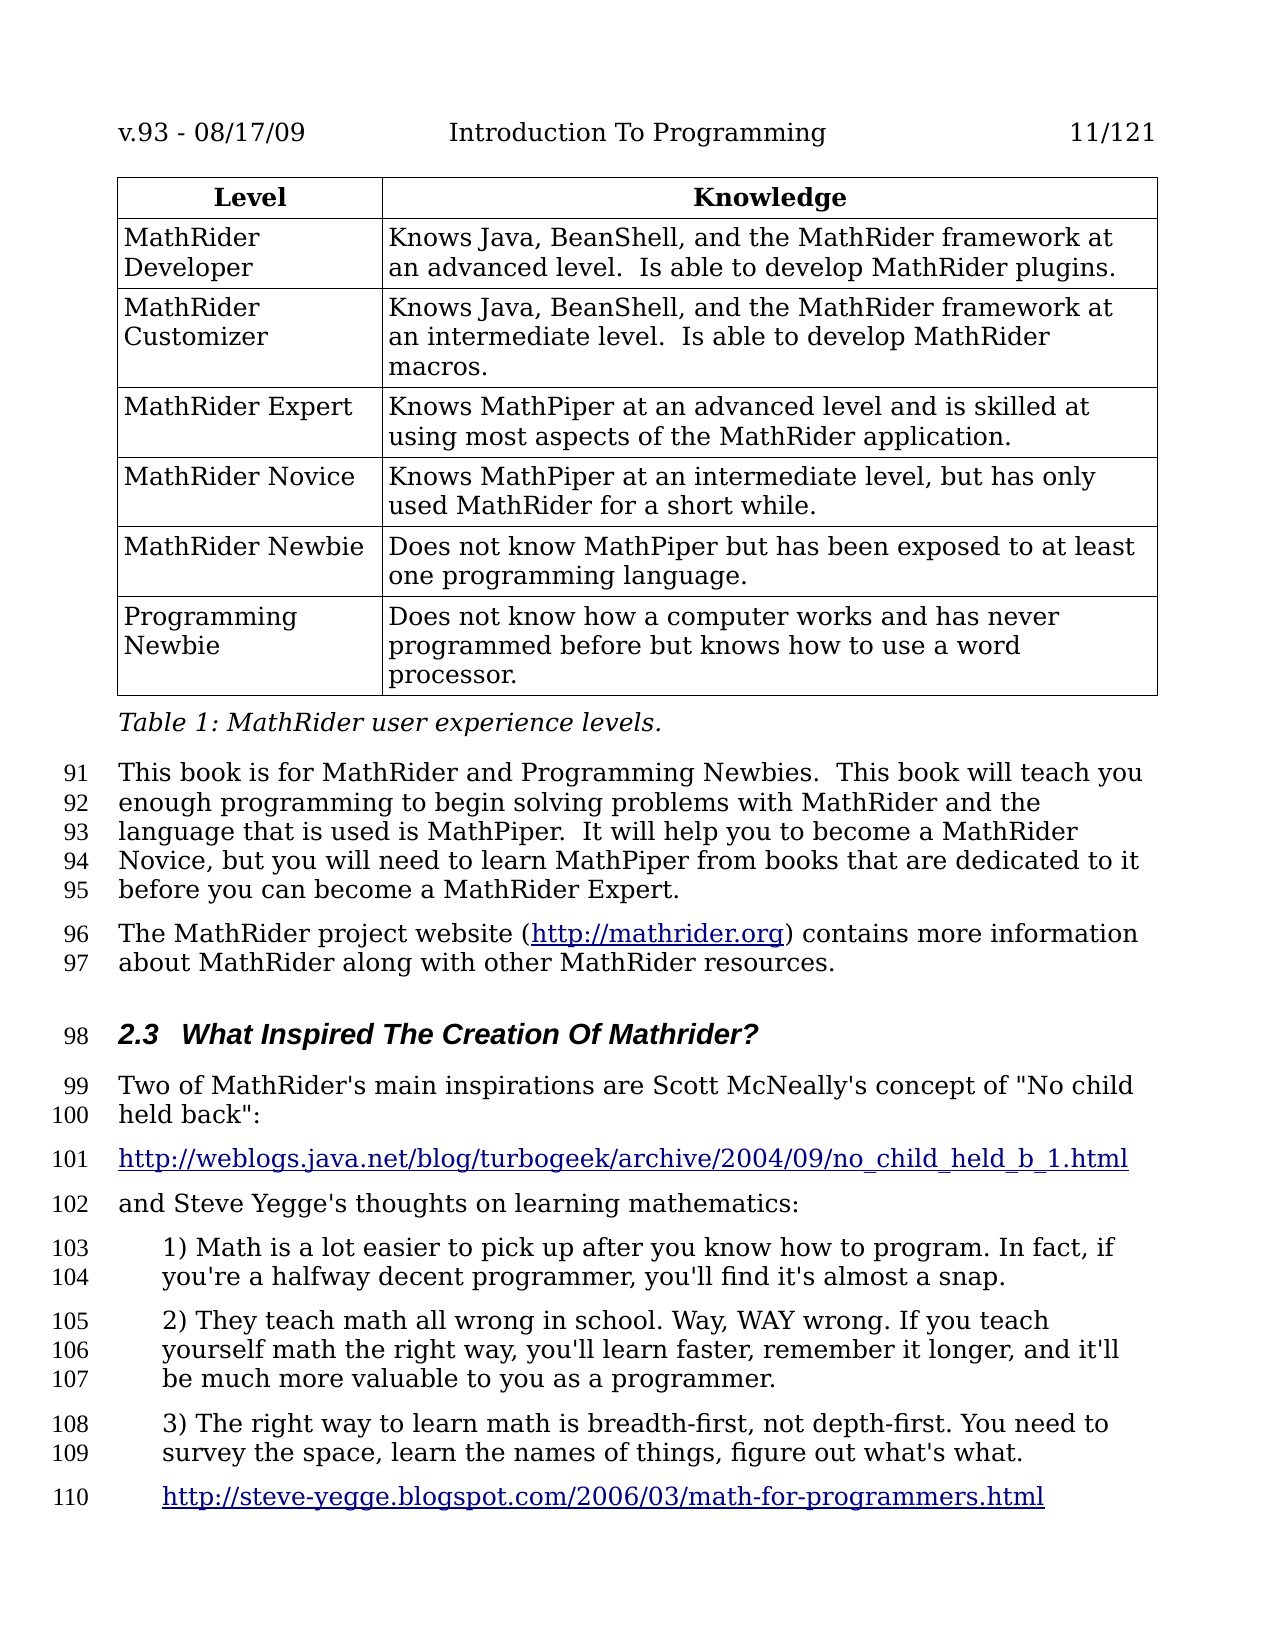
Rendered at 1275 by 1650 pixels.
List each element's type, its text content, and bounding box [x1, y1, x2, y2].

table_cell MathRider Expert [118, 388, 382, 457]
table_cell MathRider Customizer [118, 289, 382, 387]
table_cell Programming Newbie [118, 597, 382, 695]
text 3) The right way to learn math is breadth-first, not depth-first. You need to survey the space, learn the names of things, figure out what's what. [162, 1409, 1157, 1467]
text 2) They teach math all wrong in school. Way, WAY wrong. If you teach yourself math the right way, you'll learn faster, remember it longer, and it'll be much more valuable to you as a programmer. [162, 1306, 1157, 1394]
text This book is for MathRider and Programming Newbies. This book will teach you enough programming to begin solving problems with MathRider and the language that is used is MathPiper. It will help you to become a MathRider Novice, but you will need to learn MathPiper from books that are dedicated to it before you can become a MathRider Expert. [118, 759, 1157, 904]
text Two of MathRider's main inspirations are Scott McNeally's concept of "No child held back": [118, 1071, 1157, 1130]
text 1) Math is a lot easier to pick up after you know how to program. In fact, if you're a halfway decent programmer, you'll find it's almost a snap. [162, 1233, 1157, 1291]
table_cell Knows Java, BeanShell, and the MathRider framework at an advanced level. Is able to develop MathRider plugins. [383, 219, 1157, 288]
table_cell Knows Java, BeanShell, and the MathRider framework at an intermediate level. Is able to develop MathRider macros. [383, 289, 1157, 387]
text http://weblogs.java.net/blog/turbogeek/archive/2004/09/no_child_held_b_1.html [118, 1145, 1157, 1174]
subtitle What Inspired The Creation Of Mathrider? [118, 1017, 1157, 1050]
table_cell MathRider Newbie [118, 527, 382, 596]
table_header Knowledge [383, 178, 1157, 218]
table_cell Knows MathPiper at an intermediate level, but has only used MathRider for a short while. [383, 458, 1157, 526]
table_cell MathRider Novice [118, 458, 382, 526]
table_cell Does not know how a computer works and has never programmed before but knows how to use a word processor. [383, 597, 1157, 695]
text Table 1: MathRider user experience levels. [118, 708, 1157, 737]
text and Steve Yegge's thoughts on learning mathematics: [118, 1189, 1157, 1218]
table_cell Knows MathPiper at an advanced level and is skilled at using most aspects of the MathRider application. [383, 388, 1157, 457]
text http://steve-yegge.blogspot.com/2006/03/math-for-programmers.html [162, 1482, 1157, 1511]
table_header Level [118, 178, 382, 218]
table_cell MathRider Developer [118, 219, 382, 288]
text The MathRider project website (http://mathrider.org) contains more information about MathRider along with other MathRider resources. [118, 919, 1157, 978]
table_cell Does not know MathPiper but has been exposed to at least one programming language. [383, 527, 1157, 596]
